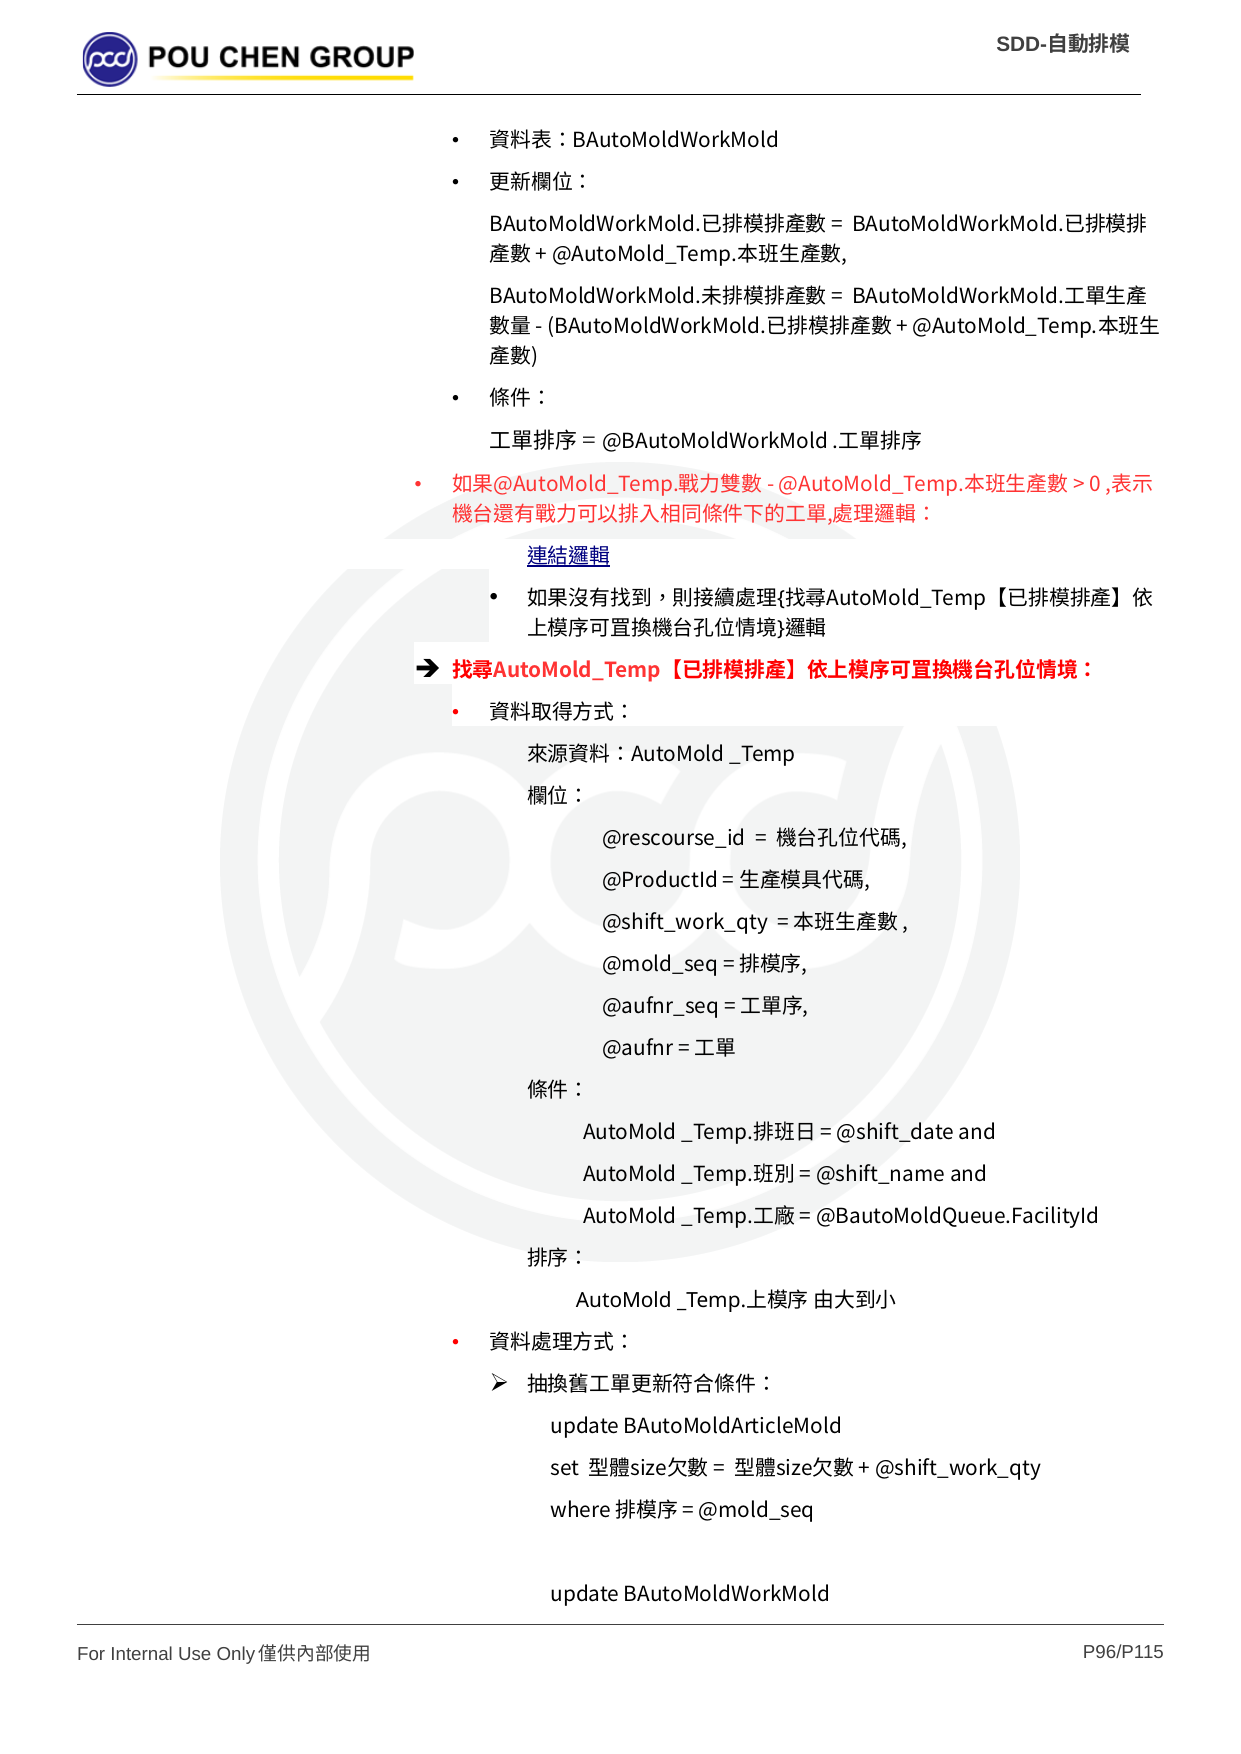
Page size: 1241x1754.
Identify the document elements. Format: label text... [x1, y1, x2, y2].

picture [220, 569, 1021, 737]
picture [82, 32, 414, 87]
text AutoMold _Temp.上模序 由大到小 [77, 1283, 1163, 1313]
list BAutoMoldWorkMold.未排模排產數 = BAutoMoldWorkMold.工單生產數量 - (BAutoMoldWorkMold.已排模排產數 + @AutoMold_Temp.本班生產數) [452, 279, 1163, 370]
picture [220, 1229, 1021, 1241]
picture [220, 1146, 1021, 1157]
picture [220, 768, 1021, 779]
picture [220, 810, 1021, 821]
list 資料處理方式： [452, 1325, 1163, 1356]
picture [220, 1103, 1021, 1115]
text @rescourse_id = 機台孔位代碼, [77, 821, 1163, 852]
text @ProductId = 生產模具代碼, [77, 863, 1163, 894]
text AutoMold _Temp.工廠 = @BautoMoldQueue.FacilityId [77, 1199, 1163, 1229]
picture [220, 894, 1021, 1073]
list 資料取得方式： [452, 696, 1163, 726]
list @mold_seq = 排模序, [564, 947, 1163, 978]
list 工單排序 = @BAutoMoldWorkMold .工單排序 [452, 423, 1163, 455]
list 如果@AutoMold_Temp.戰力雙數 - @AutoMold_Temp.本班生產數 > 0 ,表示機台還有戰力可以排入相同條件下的工單,處理邏輯： [414, 467, 1163, 527]
list 條件： [452, 381, 1163, 412]
list 如果沒有找到，則接續處理{找尋AutoMold_Temp【已排模排產】依上模序可罝換機台孔位情境}邏輯 [489, 581, 1163, 642]
list 資料表：BAutoMoldWorkMold [452, 123, 1163, 153]
list @aufnr_seq = 工單序, [564, 989, 1163, 1019]
picture [220, 462, 1021, 539]
text 連結邏輯 [77, 539, 1163, 569]
text 欄位： [77, 779, 1163, 810]
list 找尋AutoMold_Temp【已排模排產】依上模序可罝換機台孔位情境： [414, 653, 1163, 684]
list 抽換舊工單更新符合條件： [489, 1367, 1163, 1397]
picture [220, 852, 1021, 863]
text update BAutoMoldArticleMold [77, 1409, 1163, 1439]
text AutoMold _Temp.班別 = @shift_name and [77, 1157, 1163, 1187]
list @shift_work_qty = 本班生產數 , [564, 905, 1163, 936]
text 來源資料：AutoMold _Temp [77, 737, 1163, 768]
list BAutoMoldWorkMold.已排模排產數 = BAutoMoldWorkMold.已排模排產數 + @AutoMold_Temp.本班生產數, [452, 207, 1163, 267]
text set 型體size欠數 = 型體size欠數 + @shift_work_qty [77, 1451, 1163, 1481]
text 條件： [77, 1073, 1163, 1103]
text AutoMold _Temp.排班日 = @shift_date and [77, 1115, 1163, 1146]
list 更新欄位： [452, 165, 1163, 195]
picture [220, 1187, 1021, 1199]
text where 排模序 = @mold_seq [77, 1493, 1163, 1523]
list @aufnr = 工單 [564, 1031, 1163, 1062]
text update BAutoMoldWorkMold [77, 1577, 1163, 1607]
text 排序： [77, 1241, 1163, 1271]
